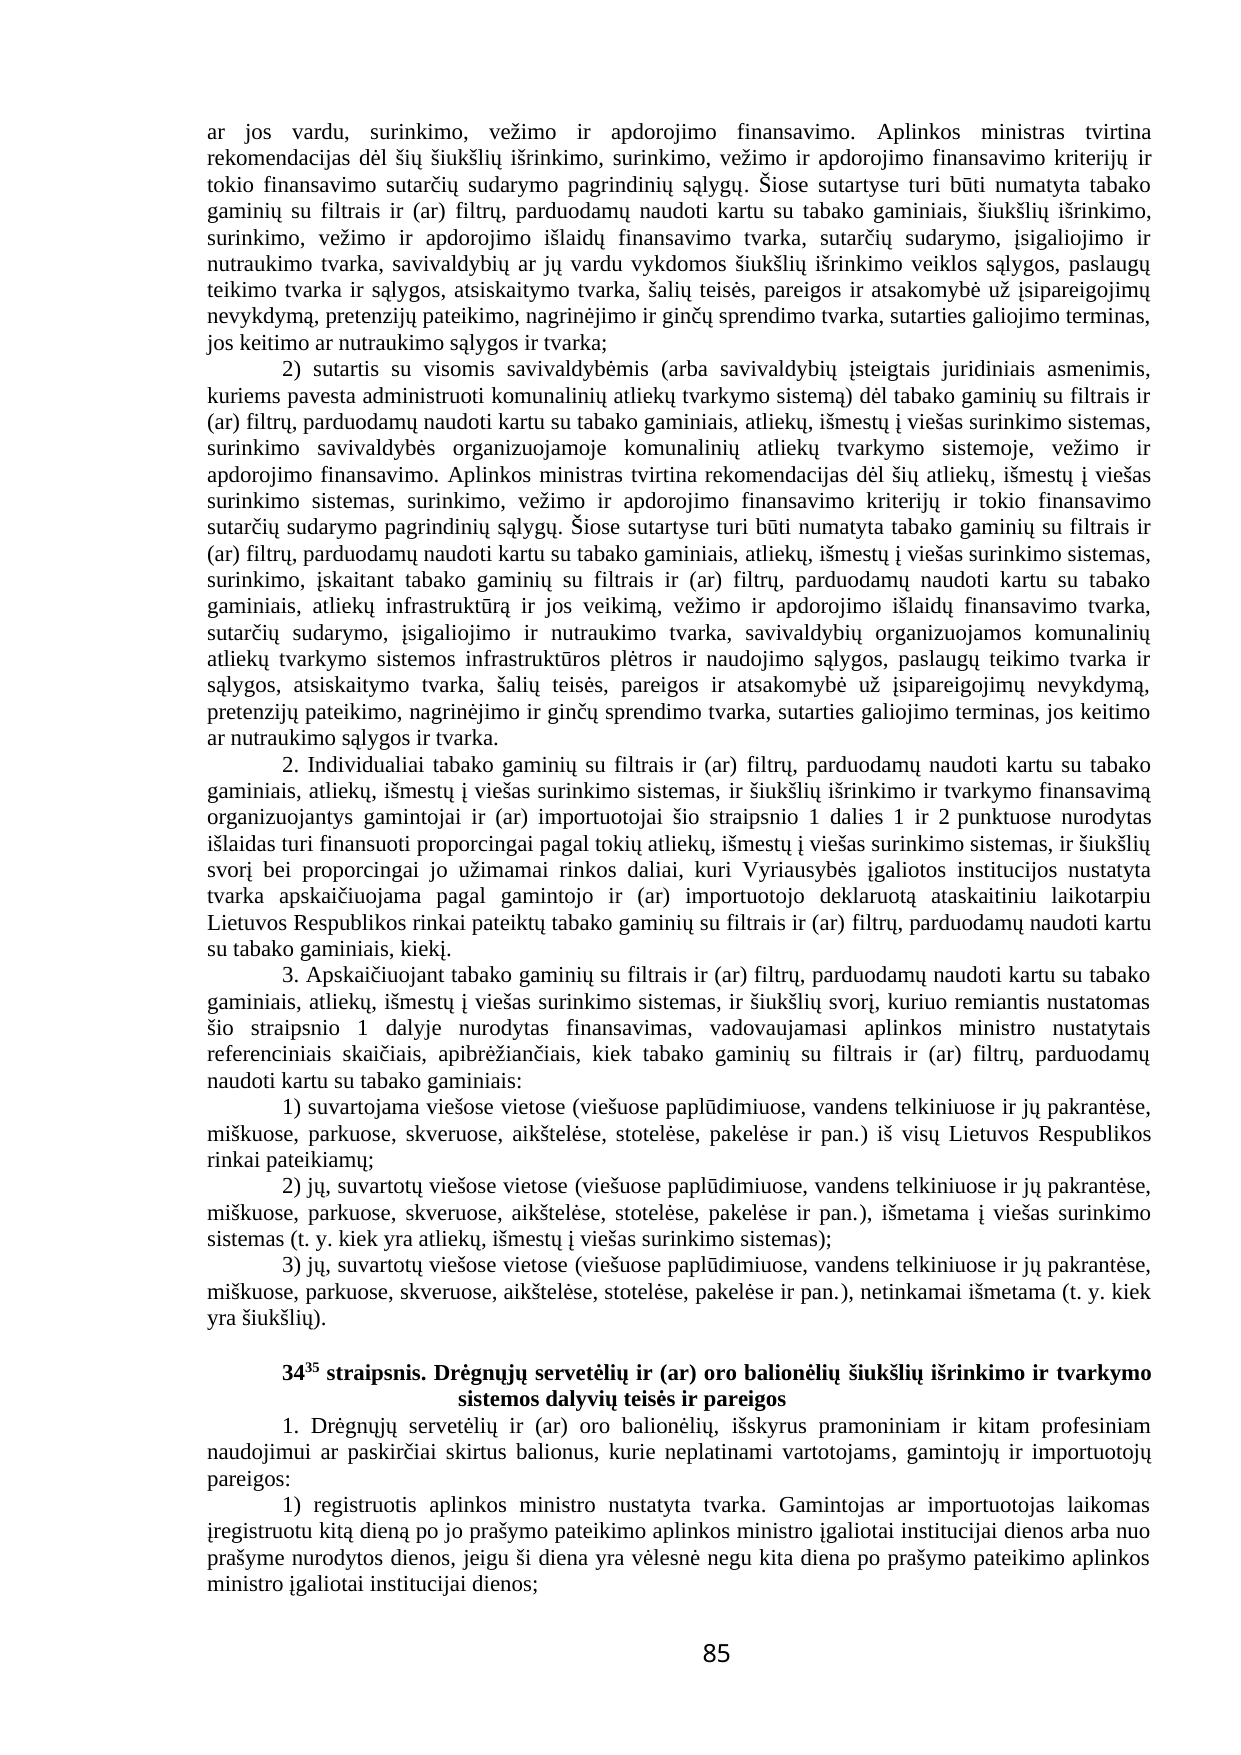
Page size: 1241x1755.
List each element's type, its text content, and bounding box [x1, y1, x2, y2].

text 2) jų, suvartotų viešose vietose (viešuose paplūdimiuose, vandens telkiniuose ir jų pakrantėse, miškuose, parkuose, skveruose, aikštelėse, stotelėse, pakelėse ir pan.), išmetama į viešas surinkimo sistemas (t. y. kiek yra atliekų, išmestų į viešas surinkimo sistemas); [207, 1172, 1152, 1251]
text 1) registruotis aplinkos ministro nustatyta tvarka. Gamintojas ar importuotojas laikomas įregistruotu kitą dieną po jo prašymo pateikimo aplinkos ministro įgaliotai institucijai dienos arba nuo prašyme nurodytos dienos, jeigu ši diena yra vėlesnė negu kita diena po prašymo pateikimo aplinkos ministro įgaliotai institucijai dienos; [207, 1491, 1152, 1596]
text 3) jų, suvartotų viešose vietose (viešuose paplūdimiuose, vandens telkiniuose ir jų pakrantėse, miškuose, parkuose, skveruose, aikštelėse, stotelėse, pakelėse ir pan.), netinkamai išmetama (t. y. kiek yra šiukšlių). [207, 1251, 1152, 1330]
text 1. Drėgnųjų servetėlių ir (ar) oro balionėlių, išskyrus pramoniniam ir kitam profesiniam naudojimui ar paskirčiai skirtus balionus, kurie neplatinami vartotojams, gamintojų ir importuotojų pareigos: [207, 1412, 1152, 1491]
text 1) suvartojama viešose vietose (viešuose paplūdimiuose, vandens telkiniuose ir jų pakrantėse, miškuose, parkuose, skveruose, aikštelėse, stotelėse, pakelėse ir pan.) iš visų Lietuvos Respublikos rinkai pateikiamų; [207, 1093, 1152, 1172]
text 3435 straipsnis. Drėgnųjų servetėlių ir (ar) oro balionėlių šiukšlių išrinkimo ir tvarkymo sistemos dalyvių teisės ir pareigos [282, 1359, 1152, 1412]
text 3. Apskaičiuojant tabako gaminių su filtrais ir (ar) filtrų, parduodamų naudoti kartu su tabako gaminiais, atliekų, išmestų į viešas surinkimo sistemas, ir šiukšlių svorį, kuriuo remiantis nustatomas šio straipsnio 1 dalyje nurodytas finansavimas, vadovaujamasi aplinkos ministro nustatytais referenciniais skaičiais, apibrėžiančiais, kiek tabako gaminių su filtrais ir (ar) filtrų, parduodamų naudoti kartu su tabako gaminiais: [207, 961, 1152, 1093]
text 2. Individualiai tabako gaminių su filtrais ir (ar) filtrų, parduodamų naudoti kartu su tabako gaminiais, atliekų, išmestų į viešas surinkimo sistemas, ir šiukšlių išrinkimo ir tvarkymo finansavimą organizuojantys gamintojai ir (ar) importuotojai šio straipsnio 1 dalies 1 ir 2 punktuose nurodytas išlaidas turi finansuoti proporcingai pagal tokių atliekų, išmestų į viešas surinkimo sistemas, ir šiukšlių svorį bei proporcingai jo užimamai rinkos daliai, kuri Vyriausybės įgaliotos institucijos nustatyta tvarka apskaičiuojama pagal gamintojo ir (ar) importuotojo deklaruotą ataskaitiniu laikotarpiu Lietuvos Respublikos rinkai pateiktų tabako gaminių su filtrais ir (ar) filtrų, parduodamų naudoti kartu su tabako gaminiais, kiekį. [207, 751, 1152, 961]
text ar jos vardu, surinkimo, vežimo ir apdorojimo finansavimo. Aplinkos ministras tvirtina rekomendacijas dėl šių šiukšlių išrinkimo, surinkimo, vežimo ir apdorojimo finansavimo kriterijų ir tokio finansavimo sutarčių sudarymo pagrindinių sąlygų. Šiose sutartyse turi būti numatyta tabako gaminių su filtrais ir (ar) filtrų, parduodamų naudoti kartu su tabako gaminiais, šiukšlių išrinkimo, surinkimo, vežimo ir apdorojimo išlaidų finansavimo tvarka, sutarčių sudarymo, įsigaliojimo ir nutraukimo tvarka, savivaldybių ar jų vardu vykdomos šiukšlių išrinkimo veiklos sąlygos, paslaugų teikimo tvarka ir sąlygos, atsiskaitymo tvarka, šalių teisės, pareigos ir atsakomybė už įsipareigojimų nevykdymą, pretenzijų pateikimo, nagrinėjimo ir ginčų sprendimo tvarka, sutarties galiojimo terminas, jos keitimo ar nutraukimo sąlygos ir tvarka; [207, 118, 1152, 355]
text 2) sutartis su visomis savivaldybėmis (arba savivaldybių įsteigtais juridiniais asmenimis, kuriems pavesta administruoti komunalinių atliekų tvarkymo sistemą) dėl tabako gaminių su filtrais ir (ar) filtrų, parduodamų naudoti kartu su tabako gaminiais, atliekų, išmestų į viešas surinkimo sistemas, surinkimo savivaldybės organizuojamoje komunalinių atliekų tvarkymo sistemoje, vežimo ir apdorojimo finansavimo. Aplinkos ministras tvirtina rekomendacijas dėl šių atliekų, išmestų į viešas surinkimo sistemas, surinkimo, vežimo ir apdorojimo finansavimo kriterijų ir tokio finansavimo sutarčių sudarymo pagrindinių sąlygų. Šiose sutartyse turi būti numatyta tabako gaminių su filtrais ir (ar) filtrų, parduodamų naudoti kartu su tabako gaminiais, atliekų, išmestų į viešas surinkimo sistemas, surinkimo, įskaitant tabako gaminių su filtrais ir (ar) filtrų, parduodamų naudoti kartu su tabako gaminiais, atliekų infrastruktūrą ir jos veikimą, vežimo ir apdorojimo išlaidų finansavimo tvarka, sutarčių sudarymo, įsigaliojimo ir nutraukimo tvarka, savivaldybių organizuojamos komunalinių atliekų tvarkymo sistemos infrastruktūros plėtros ir naudojimo sąlygos, paslaugų teikimo tvarka ir sąlygos, atsiskaitymo tvarka, šalių teisės, pareigos ir atsakomybė už įsipareigojimų nevykdymą, pretenzijų pateikimo, nagrinėjimo ir ginčų sprendimo tvarka, sutarties galiojimo terminas, jos keitimo ar nutraukimo sąlygos ir tvarka. [207, 355, 1152, 751]
